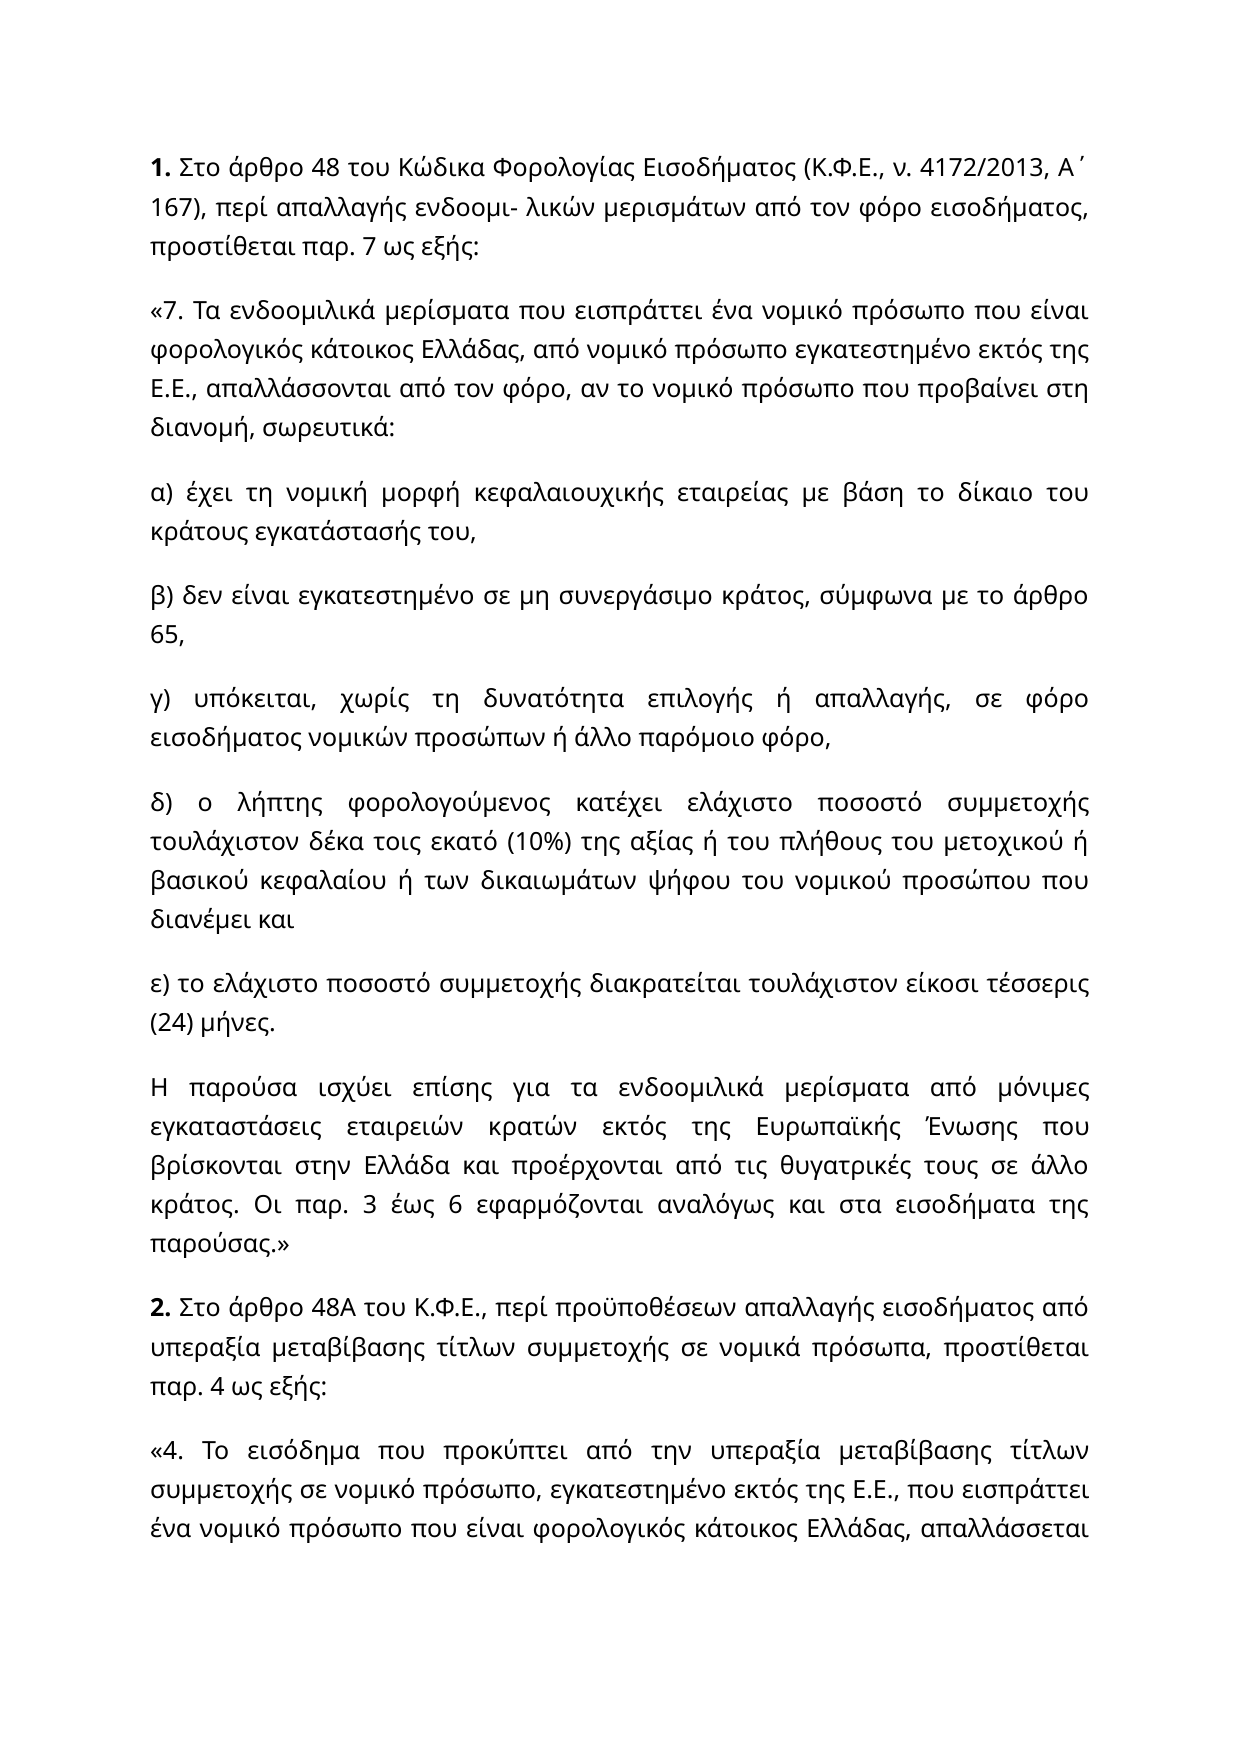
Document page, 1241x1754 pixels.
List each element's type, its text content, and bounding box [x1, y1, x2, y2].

text «7. Τα ενδοομιλικά μερίσματα που εισπράττει ένα νομικό πρόσωπο που είναι φορολογικός κάτοικος Ελλάδας, από νομικό πρόσωπο εγκατεστημένο εκτός της Ε.Ε., απαλλάσσονται από τον φόρο, αν το νομικό πρόσωπο που προβαίνει στη διανομή, σωρευτικά: [150, 292, 1090, 444]
text Η παρούσα ισχύει επίσης για τα ενδοομιλικά μερίσματα από μόνιμες εγκαταστάσεις εταιρειών κρατών εκτός της Ευρωπαϊκής Ένωσης που βρίσκονται στην Ελλάδα και προέρχονται από τις θυγατρικές τους σε άλλο κράτος. Οι παρ. 3 έως 6 εφαρμόζονται αναλόγως και στα εισοδήματα της παρούσας.» [150, 1069, 1090, 1260]
text γ) υπόκειται, χωρίς τη δυνατότητα επιλογής ή απαλλαγής, σε φόρο εισοδήματος νομικών προσώπων ή άλλο παρόμοιο φόρο, [150, 681, 1090, 754]
text δ) ο λήπτης φορολογούμενος κατέχει ελάχιστο ποσοστό συμμετοχής τουλάχιστον δέκα τοις εκατό (10%) της αξίας ή του πλήθους του μετοχικού ή βασικού κεφαλαίου ή των δικαιωμάτων ψήφου του νομικού προσώπου που διανέμει και [150, 784, 1090, 936]
text ε) το ελάχιστο ποσοστό συμμετοχής διακρατείται τουλάχιστον είκοσι τέσσερις (24) μήνες. [150, 966, 1090, 1039]
text 1. Στο άρθρο 48 του Κώδικα Φορολογίας Εισοδήματος (Κ.Φ.Ε., ν. 4172/2013, Α΄ 167), περί απαλλαγής ενδοομι- λικών μερισμάτων από τον φόρο εισοδήματος, προστίθεται παρ. 7 ως εξής: [150, 150, 1090, 262]
text β) δεν είναι εγκατεστημένο σε μη συνεργάσιμο κράτος, σύμφωνα με το άρθρο 65, [150, 577, 1090, 651]
text α) έχει τη νομική μορφή κεφαλαιουχικής εταιρείας με βάση το δίκαιο του κράτους εγκατάστασής του, [150, 474, 1090, 547]
text 2. Στο άρθρο 48Α του Κ.Φ.Ε., περί προϋποθέσεων απαλλαγής εισοδήματος από υπεραξία μεταβίβασης τίτλων συμμετοχής σε νομικά πρόσωπα, προστίθεται παρ. 4 ως εξής: [150, 1290, 1090, 1402]
text «4. Το εισόδημα που προκύπτει από την υπεραξία μεταβίβασης τίτλων συμμετοχής σε νομικό πρόσωπο, εγκατεστημένο εκτός της Ε.Ε., που εισπράττει ένα νομικό πρόσωπο που είναι φορολογικός κάτοικος Ελλάδας, απαλλάσσεται [150, 1432, 1090, 1545]
